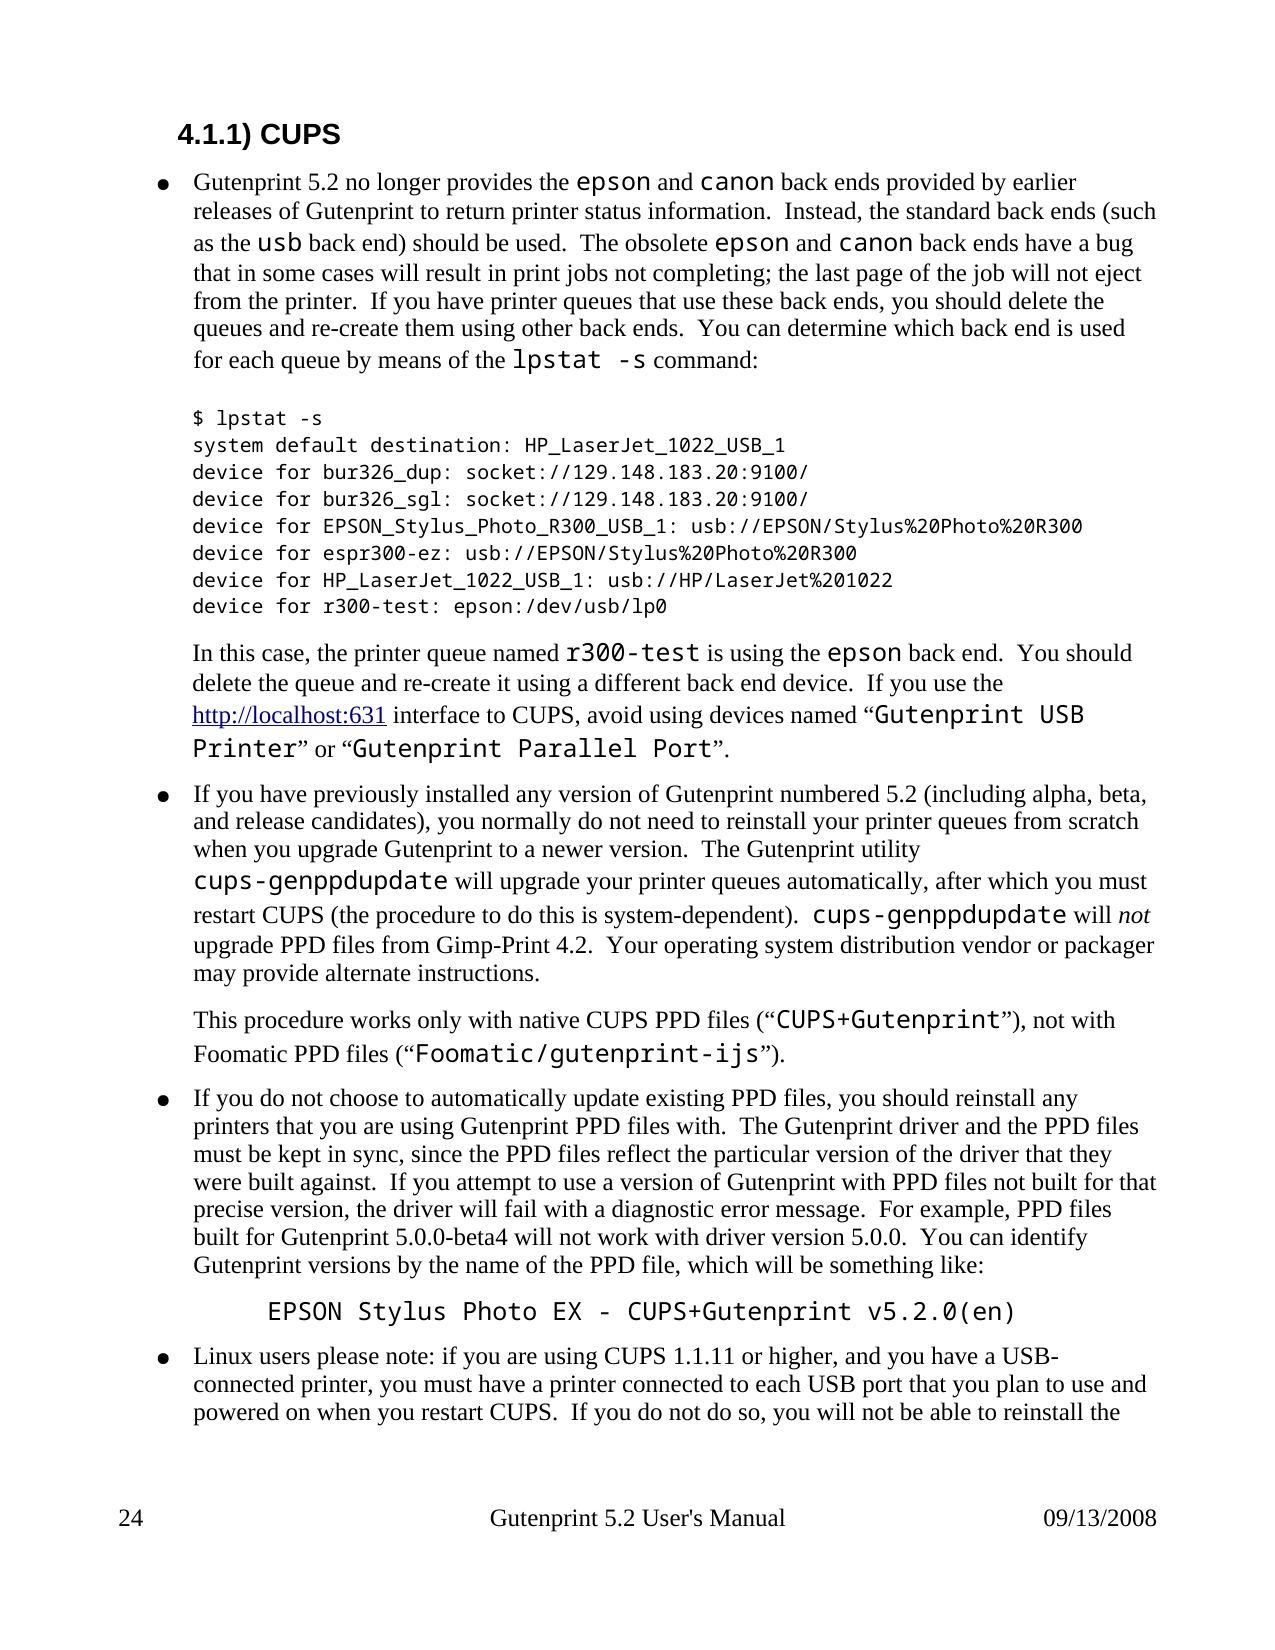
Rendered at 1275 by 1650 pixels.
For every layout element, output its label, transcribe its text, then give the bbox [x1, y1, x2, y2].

list This procedure works only with native CUPS PPD files (“CUPS+Gutenprint”), not with Foomatic PPD files (“Foomatic/gutenprint-ijs”). [156, 1001, 1157, 1069]
text In this case, the printer queue named r300-test is using the epson back end. You should delete the queue and re-create it using a different back end device. If you use the http://localhost:631 interface to CUPS, avoid using devices named “Gutenprint USB Printer” or “Gutenprint Parallel Port”. [192, 635, 1157, 765]
list Gutenprint 5.2 no longer provides the epson and canon back ends provided by earlier releases of Gutenprint to return printer status information. Instead, the standard back ends (such as the usb back end) should be used. The obsolete epson and canon back ends have a bug that in some cases will result in print jobs not completing; the last page of the job will not eject from the printer. If you have printer queues that use these back ends, you should delete the queues and re-create them using other back ends. You can determine which back end is used for each queue by means of the lpstat -s command: [156, 163, 1157, 376]
list Linux users please note: if you are using CUPS 1.1.11 or higher, and you have a USB-connected printer, you must have a printer connected to each USB port that you plan to use and powered on when you restart CUPS. If you do not do so, you will not be able to reinstall the [156, 1342, 1157, 1426]
list If you have previously installed any version of Gutenprint numbered 5.2 (including alpha, beta, and release candidates), you normally do not need to reinstall your printer queues from scratch when you upgrade Gutenprint to a newer version. The Gutenprint utility cups‑genppdupdate will upgrade your printer queues automatically, after which you must restart CUPS (the procedure to do this is system-dependent). cups‑genppdupdate will not upgrade PPD files from Gimp-Print 4.2. Your operating system distribution vendor or packager may provide alternate instructions. [156, 780, 1157, 986]
subtitle CUPS [177, 118, 1157, 151]
text $ lpstat -s system default destination: HP_LaserJet_1022_USB_1 device for bur326_dup: socket://129.148.183.20:9100/ device for bur326_sgl: socket://129.148.183.20:9100/ device for EPSON_Stylus_Photo_R300_USB_1: usb://EPSON/Stylus%20Photo%20R300 device for espr300-ez: usb://EPSON/Stylus%20Photo%20R300 device for HP_LaserJet_1022_USB_1: usb://HP/LaserJet%201022 device for r300-test: epson:/dev/usb/lp0 [192, 404, 1157, 620]
list If you do not choose to automatically update existing PPD files, you should reinstall any printers that you are using Gutenprint PPD files with. The Gutenprint driver and the PPD files must be kept in sync, since the PPD files reflect the particular version of the driver that they were built against. If you attempt to use a version of Gutenprint with PPD files not built for that precise version, the driver will fail with a diagnostic error message. For example, PPD files built for Gutenprint 5.0.0-beta4 will not work with driver version 5.0.0. You can identify Gutenprint versions by the name of the PPD file, which will be something like: [156, 1084, 1157, 1278]
list EPSON Stylus Photo EX - CUPS+Gutenprint v5.2.0(en) [229, 1293, 1157, 1327]
